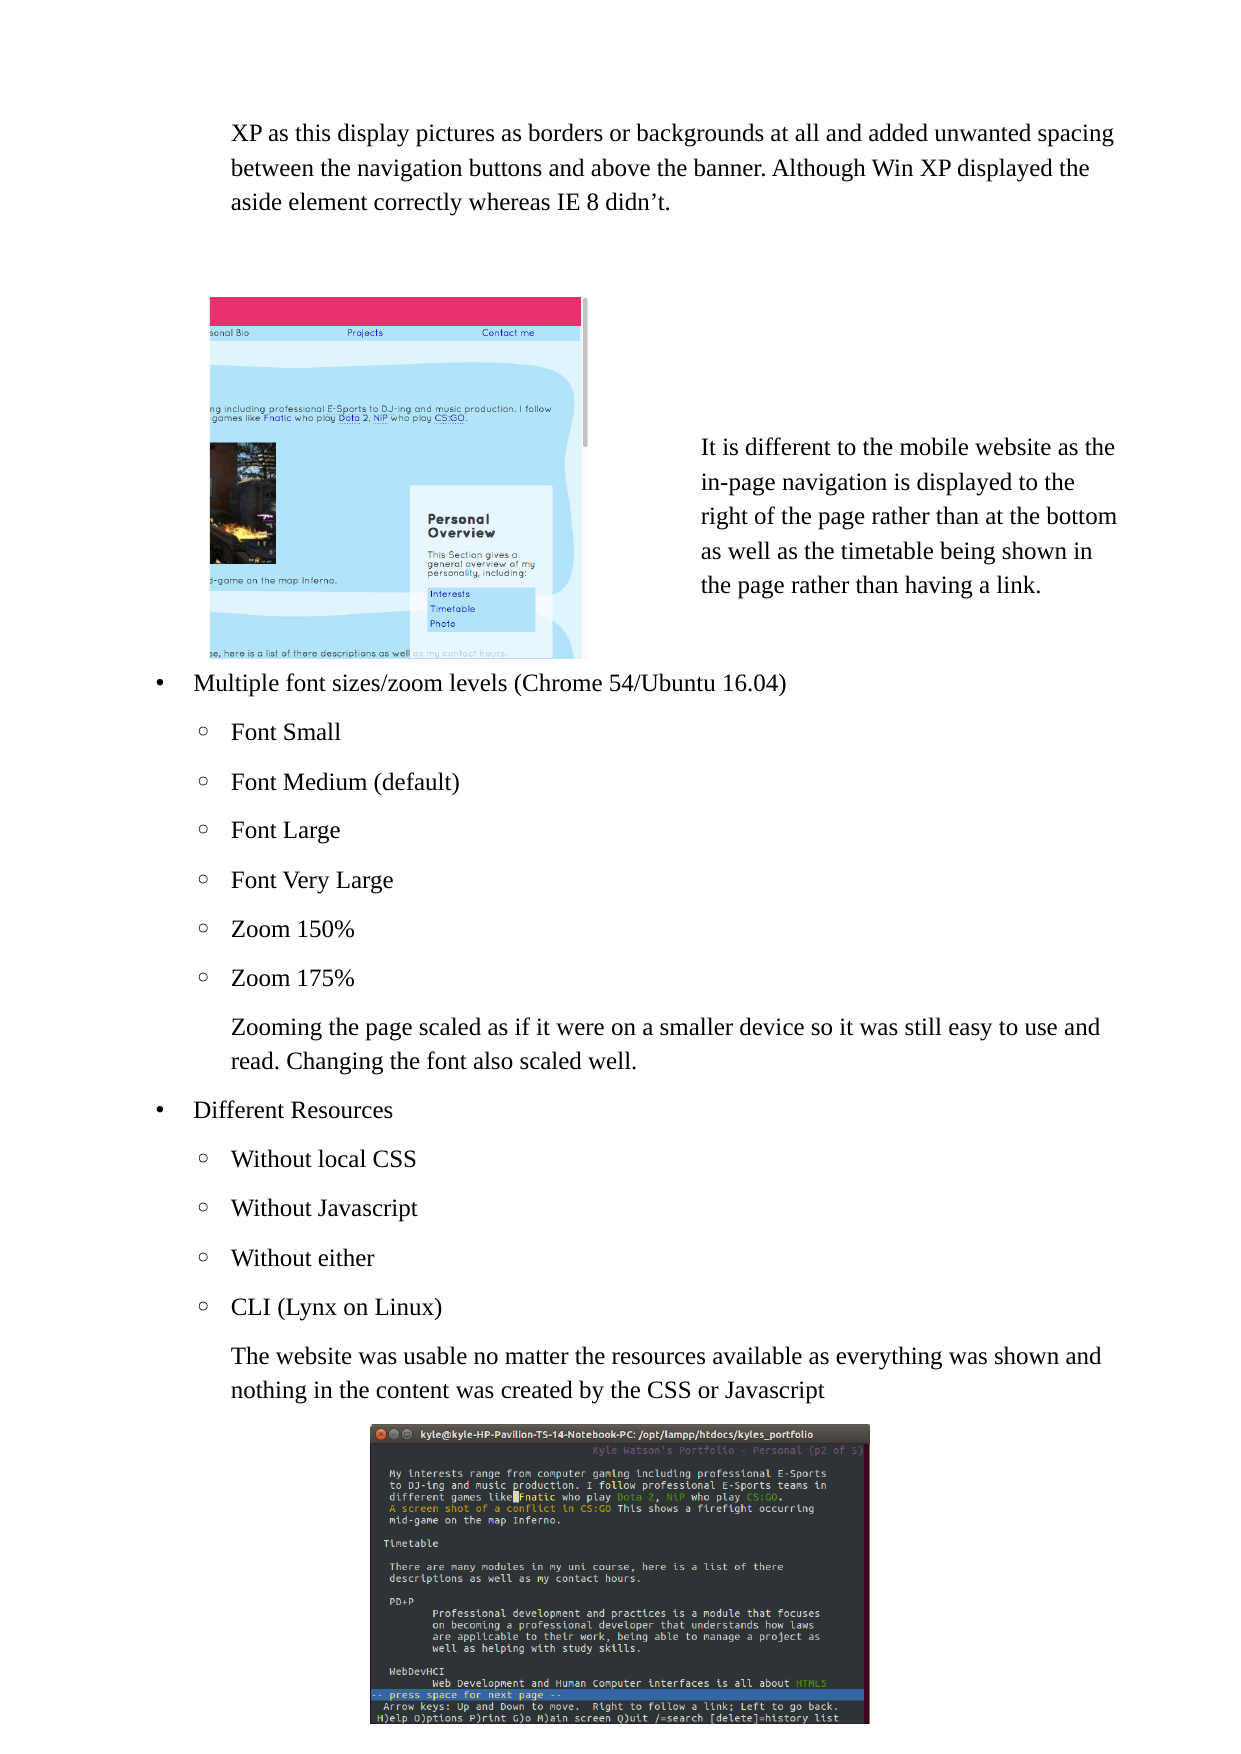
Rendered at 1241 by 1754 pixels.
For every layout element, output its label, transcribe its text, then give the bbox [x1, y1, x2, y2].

list Without Javascript [193, 1193, 1122, 1222]
list Zoom 175% [193, 963, 1122, 992]
list It is different to the mobile website as the in-page navigation is displayed to the right of the page rather than at the bottom as well as the timetable being shown in the page rather than having a link. [589, 432, 1122, 599]
list XP as this display pictures as borders or backgrounds at all and added unwanted spacing between the navigation buttons and above the banner. Although Win XP displayed the aside element correctly whereas IE 8 didn’t. [193, 118, 1122, 216]
list Without either [193, 1243, 1122, 1271]
list Font Medium (default) [193, 767, 1122, 795]
list Zooming the page scaled as if it were on a smaller device so it was still easy to use and read. Changing the font also scaled well. [193, 1012, 1122, 1075]
list Font Very Large [193, 865, 1122, 893]
list CLI (Lynx on Linux) [193, 1292, 1122, 1320]
list Different Resources [156, 1095, 1122, 1124]
list The website was usable no matter the resources available as everything was shown and nothing in the content was created by the CSS or Javascript [193, 1341, 1122, 1404]
picture [370, 1424, 870, 1724]
picture [209, 297, 589, 659]
list Font Large [193, 816, 1122, 844]
list Font Small [193, 717, 1122, 746]
list Zoom 150% [193, 914, 1122, 942]
list Without local CSS [193, 1144, 1122, 1173]
list Multiple font sizes/zoom levels (Chrome 54/Ubuntu 16.04) [156, 668, 1122, 697]
